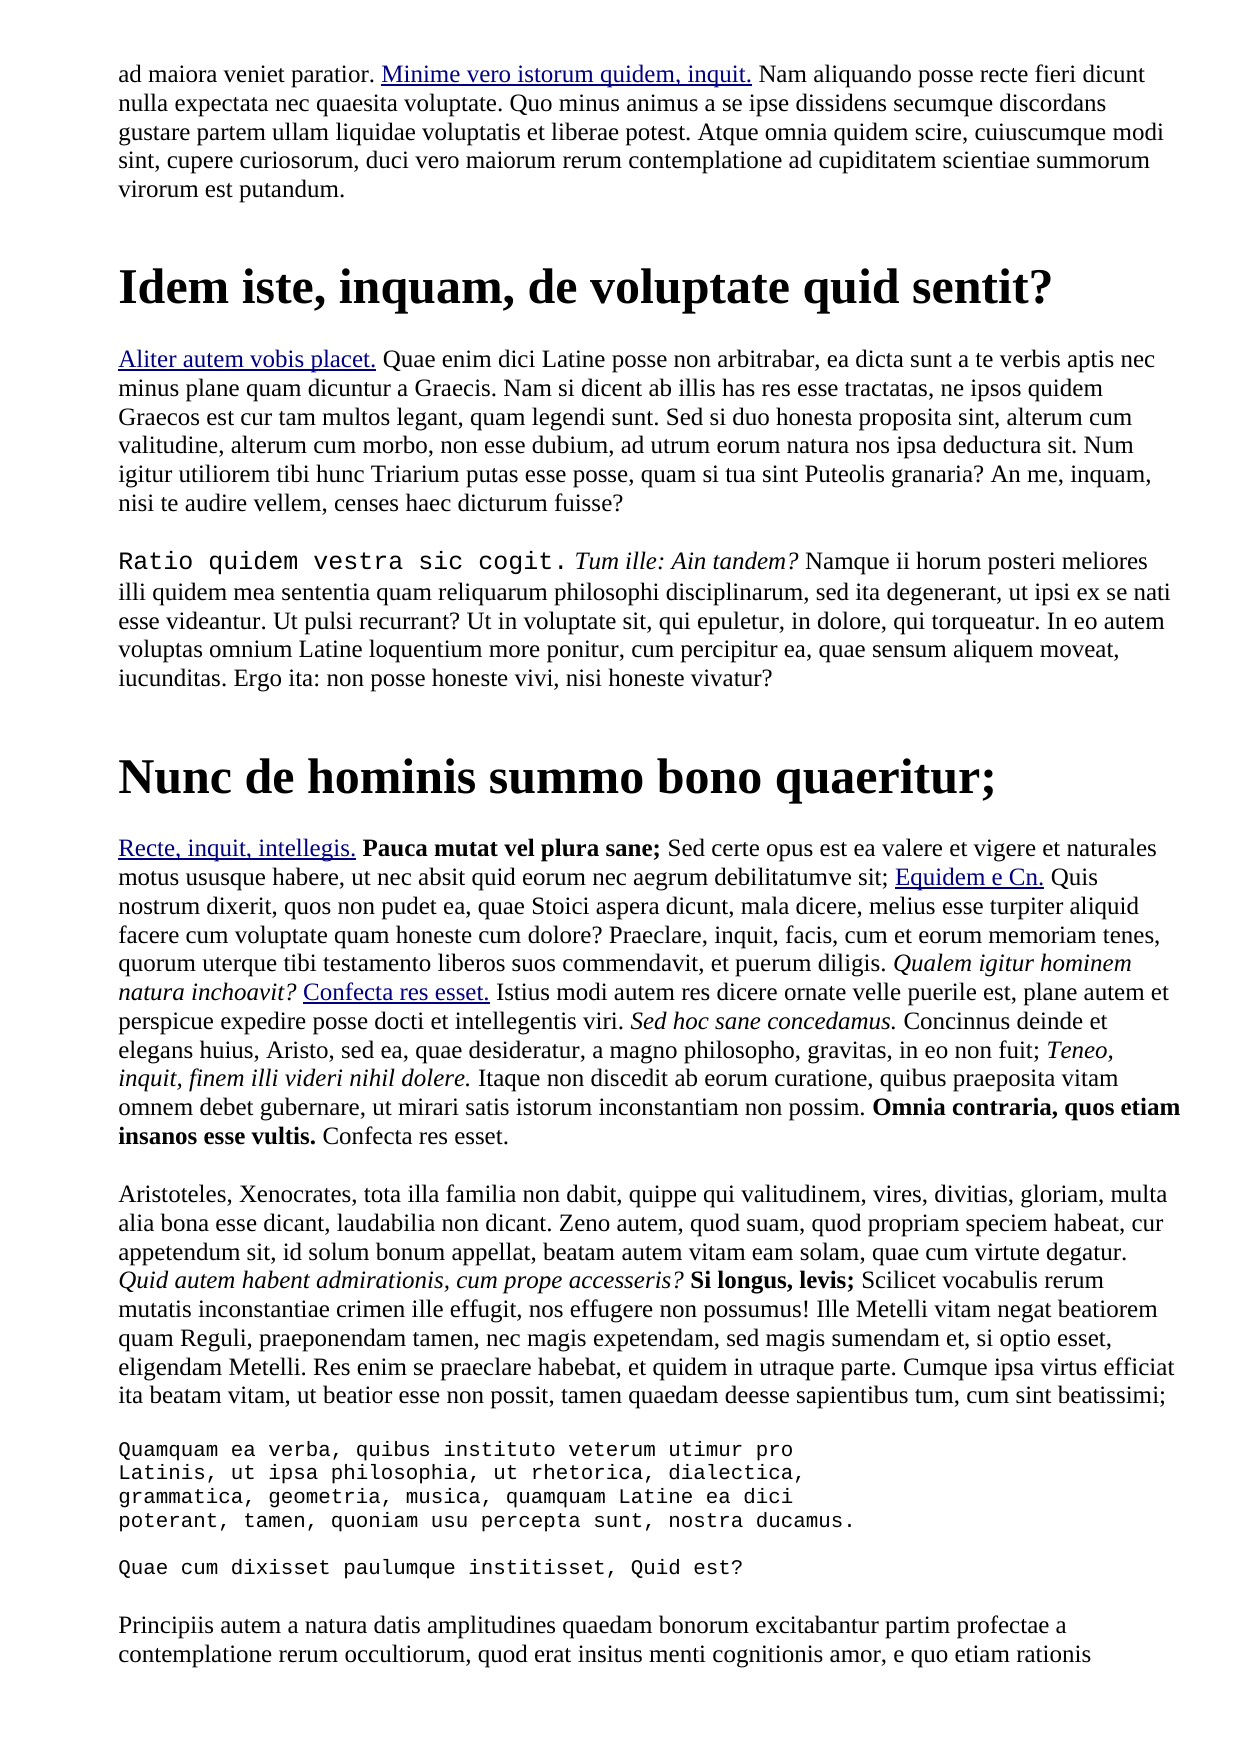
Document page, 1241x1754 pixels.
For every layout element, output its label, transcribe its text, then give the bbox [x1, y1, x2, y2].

text Recte, inquit, intellegis. Pauca mutat vel plura sane; Sed certe opus est ea valere et vigere et naturales motus ususque habere, ut nec absit quid eorum nec aegrum debilitatumve sit; Equidem e Cn. Quis nostrum dixerit, quos non pudet ea, quae Stoici aspera dicunt, mala dicere, melius esse turpiter aliquid facere cum voluptate quam honeste cum dolore? Praeclare, inquit, facis, cum et eorum memoriam tenes, quorum uterque tibi testamento liberos suos commendavit, et puerum diligis. Qualem igitur hominem natura inchoavit? Confecta res esset. Istius modi autem res dicere ornate velle puerile est, plane autem et perspicue expedire posse docti et intellegentis viri. Sed hoc sane concedamus. Concinnus deinde et elegans huius, Aristo, sed ea, quae desideratur, a magno philosopho, gravitas, in eo non fuit; Teneo, inquit, finem illi videri nihil dolere. Itaque non discedit ab eorum curatione, quibus praeposita vitam omnem debet gubernare, ut mirari satis istorum inconstantiam non possim. Omnia contraria, quos etiam insanos esse vultis. Confecta res esset. [118, 833, 1181, 1150]
subtitle Idem iste, inquam, de voluptate quid sentit? [118, 257, 1181, 315]
text Aristoteles, Xenocrates, tota illa familia non dabit, quippe qui valitudinem, vires, divitias, gloriam, multa alia bona esse dicant, laudabilia non dicant. Zeno autem, quod suam, quod propriam speciem habeat, cur appetendum sit, id solum bonum appellat, beatam autem vitam eam solam, quae cum virtute degatur. Quid autem habent admirationis, cum prope accesseris? Si longus, levis; Scilicet vocabulis rerum mutatis inconstantiae crimen ille effugit, nos effugere non possumus! Ille Metelli vitam negat beatiorem quam Reguli, praeponendam tamen, nec magis expetendam, sed magis sumendam et, si optio esset, eligendam Metelli. Res enim se praeclare habebat, et quidem in utraque parte. Cumque ipsa virtus efficiat ita beatam vitam, ut beatior esse non possit, tamen quaedam deesse sapientibus tum, cum sint beatissimi; [118, 1179, 1181, 1409]
text Quae cum dixisset paulumque institisset, Quid est? [118, 1557, 1181, 1581]
text ad maiora veniet paratior. Minime vero istorum quidem, inquit. Nam aliquando posse recte fieri dicunt nulla expectata nec quaesita voluptate. Quo minus animus a se ipse dissidens secumque discordans gustare partem ullam liquidae voluptatis et liberae potest. Atque omnia quidem scire, cuiuscumque modi sint, cupere curiosorum, duci vero maiorum rerum contemplatione ad cupiditatem scientiae summorum virorum est putandum. [118, 59, 1181, 203]
text Aliter autem vobis placet. Quae enim dici Latine posse non arbitrabar, ea dicta sunt a te verbis aptis nec minus plane quam dicuntur a Graecis. Nam si dicent ab illis has res esse tractatas, ne ipsos quidem Graecos est cur tam multos legant, quam legendi sunt. Sed si duo honesta proposita sint, alterum cum valitudine, alterum cum morbo, non esse dubium, ad utrum eorum natura nos ipsa deductura sit. Num igitur utiliorem tibi hunc Triarium putas esse posse, quam si tua sint Puteolis granaria? An me, inquam, nisi te audire vellem, censes haec dicturum fuisse? [118, 344, 1181, 517]
text Quamquam ea verba, quibus instituto veterum utimur pro [118, 1439, 1181, 1462]
subtitle Nunc de hominis summo bono quaeritur; [118, 747, 1181, 804]
text Latinis, ut ipsa philosophia, ut rhetorica, dialectica, [118, 1462, 1181, 1486]
text poterant, tamen, quoniam usu percepta sunt, nostra ducamus. [118, 1510, 1181, 1533]
text Principiis autem a natura datis amplitudines quaedam bonorum excitabantur partim profectae a contemplatione rerum occultiorum, quod erat insitus menti cognitionis amor, e quo etiam rationis [118, 1610, 1181, 1668]
text Ratio quidem vestra sic cogit. Tum ille: Ain tandem? Namque ii horum posteri meliores illi quidem mea sententia quam reliquarum philosophi disciplinarum, sed ita degenerant, ut ipsi ex se nati esse videantur. Ut pulsi recurrant? Ut in voluptate sit, qui epuletur, in dolore, qui torqueatur. In eo autem voluptas omnium Latine loquentium more ponitur, cum percipitur ea, quae sensum aliquem moveat, iucunditas. Ergo ita: non posse honeste vivi, nisi honeste vivatur? [118, 546, 1181, 692]
text grammatica, geometria, musica, quamquam Latine ea dici [118, 1486, 1181, 1510]
